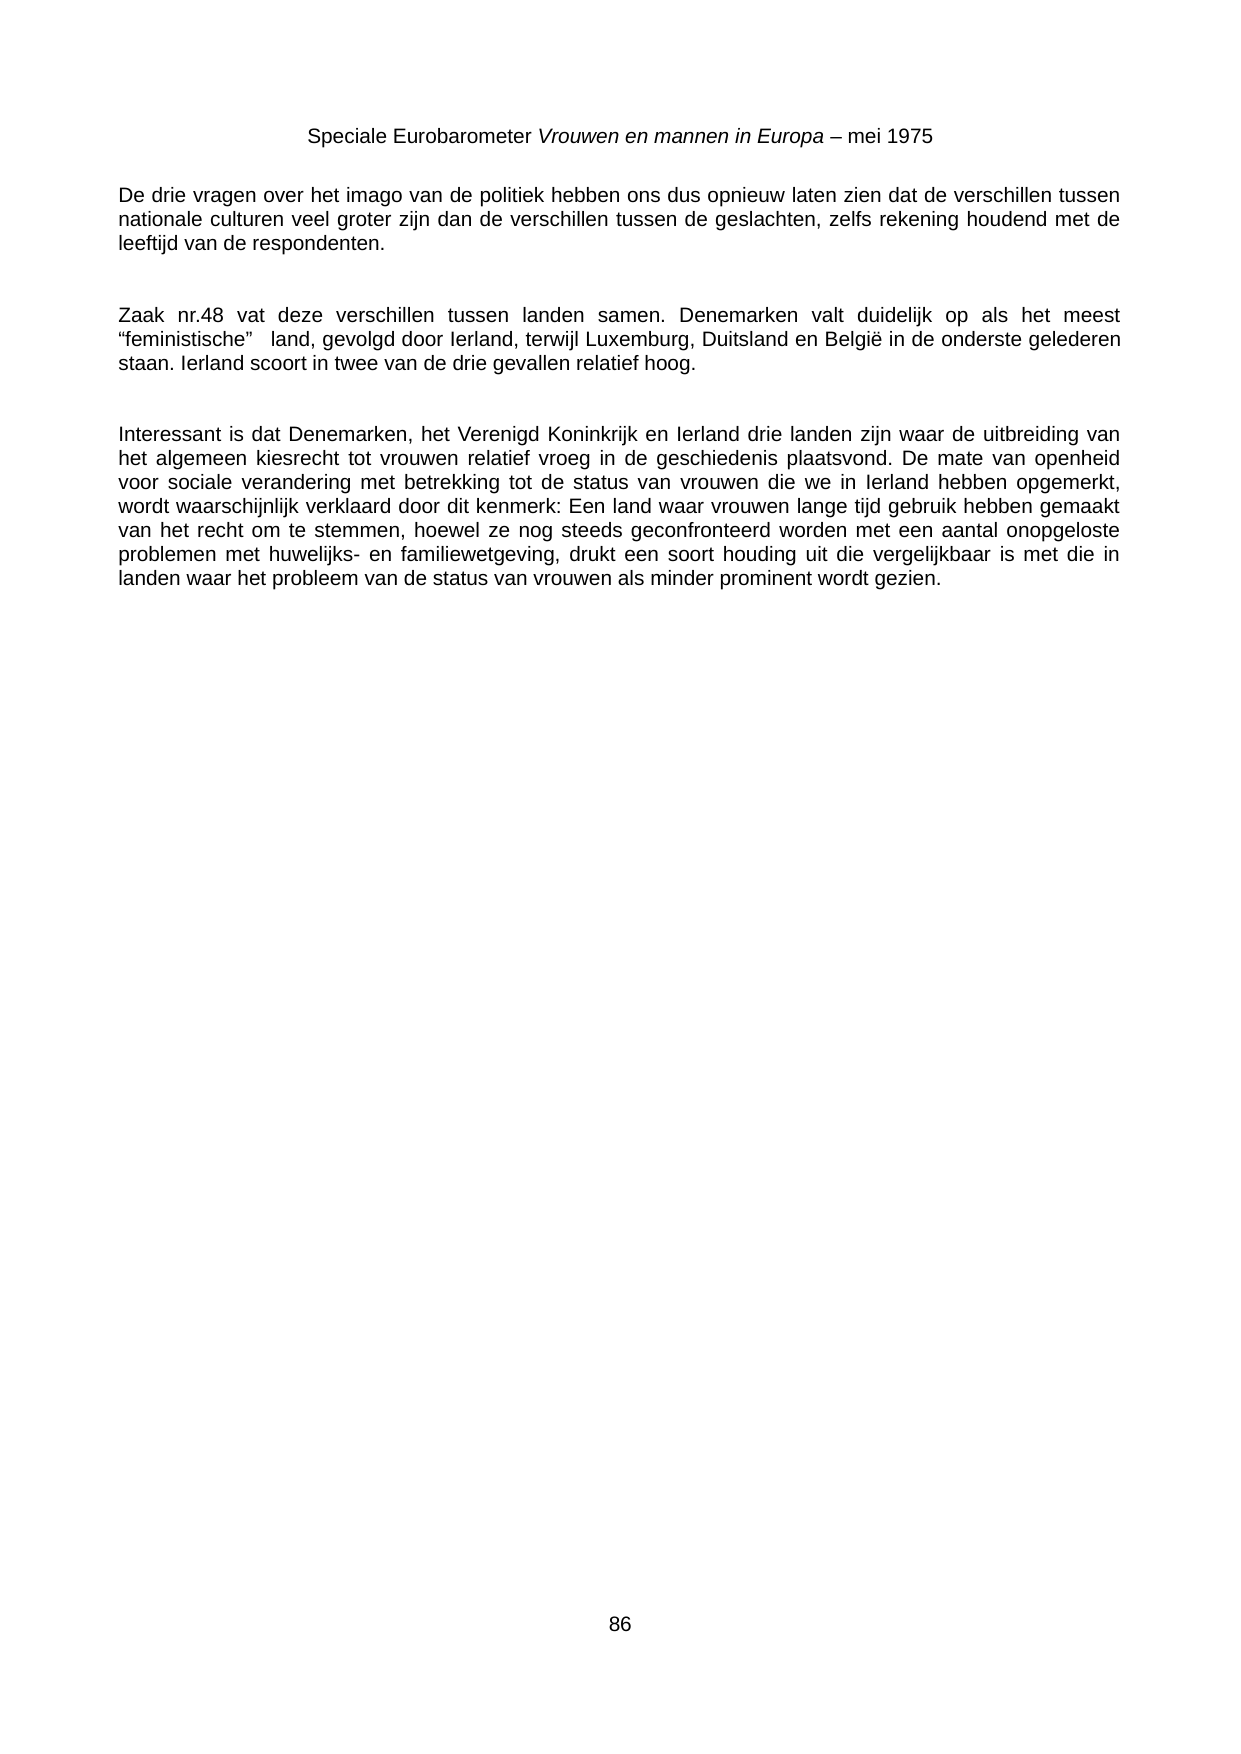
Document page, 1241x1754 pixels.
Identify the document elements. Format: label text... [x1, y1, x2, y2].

text De drie vragen over het imago van de politiek hebben ons dus opnieuw laten zien dat de verschillen tussen nationale culturen veel groter zijn dan de verschillen tussen de geslachten, zelfs rekening houdend met de leeftijd van de respondenten. [118, 183, 1122, 255]
text Zaak nr.48 vat deze verschillen tussen landen samen. Denemarken valt duidelijk op als het meest “feministische” land, gevolgd door Ierland, terwijl Luxemburg, Duitsland en België in de onderste gelederen staan. Ierland scoort in twee van de drie gevallen relatief hoog. [118, 302, 1122, 374]
text Interessant is dat Denemarken, het Verenigd Koninkrijk en Ierland drie landen zijn waar de uitbreiding van het algemeen kiesrecht tot vrouwen relatief vroeg in de geschiedenis plaatsvond. De mate van openheid voor sociale verandering met betrekking tot de status van vrouwen die we in Ierland hebben opgemerkt, wordt waarschijnlijk verklaard door dit kenmerk: Een land waar vrouwen lange tijd gebruik hebben gemaakt van het recht om te stemmen, hoewel ze nog steeds geconfronteerd worden met een aantal onopgeloste problemen met huwelijks- en familiewetgeving, drukt een soort houding uit die vergelijkbaar is met die in landen waar het probleem van de status van vrouwen als minder prominent wordt gezien. [118, 422, 1122, 589]
